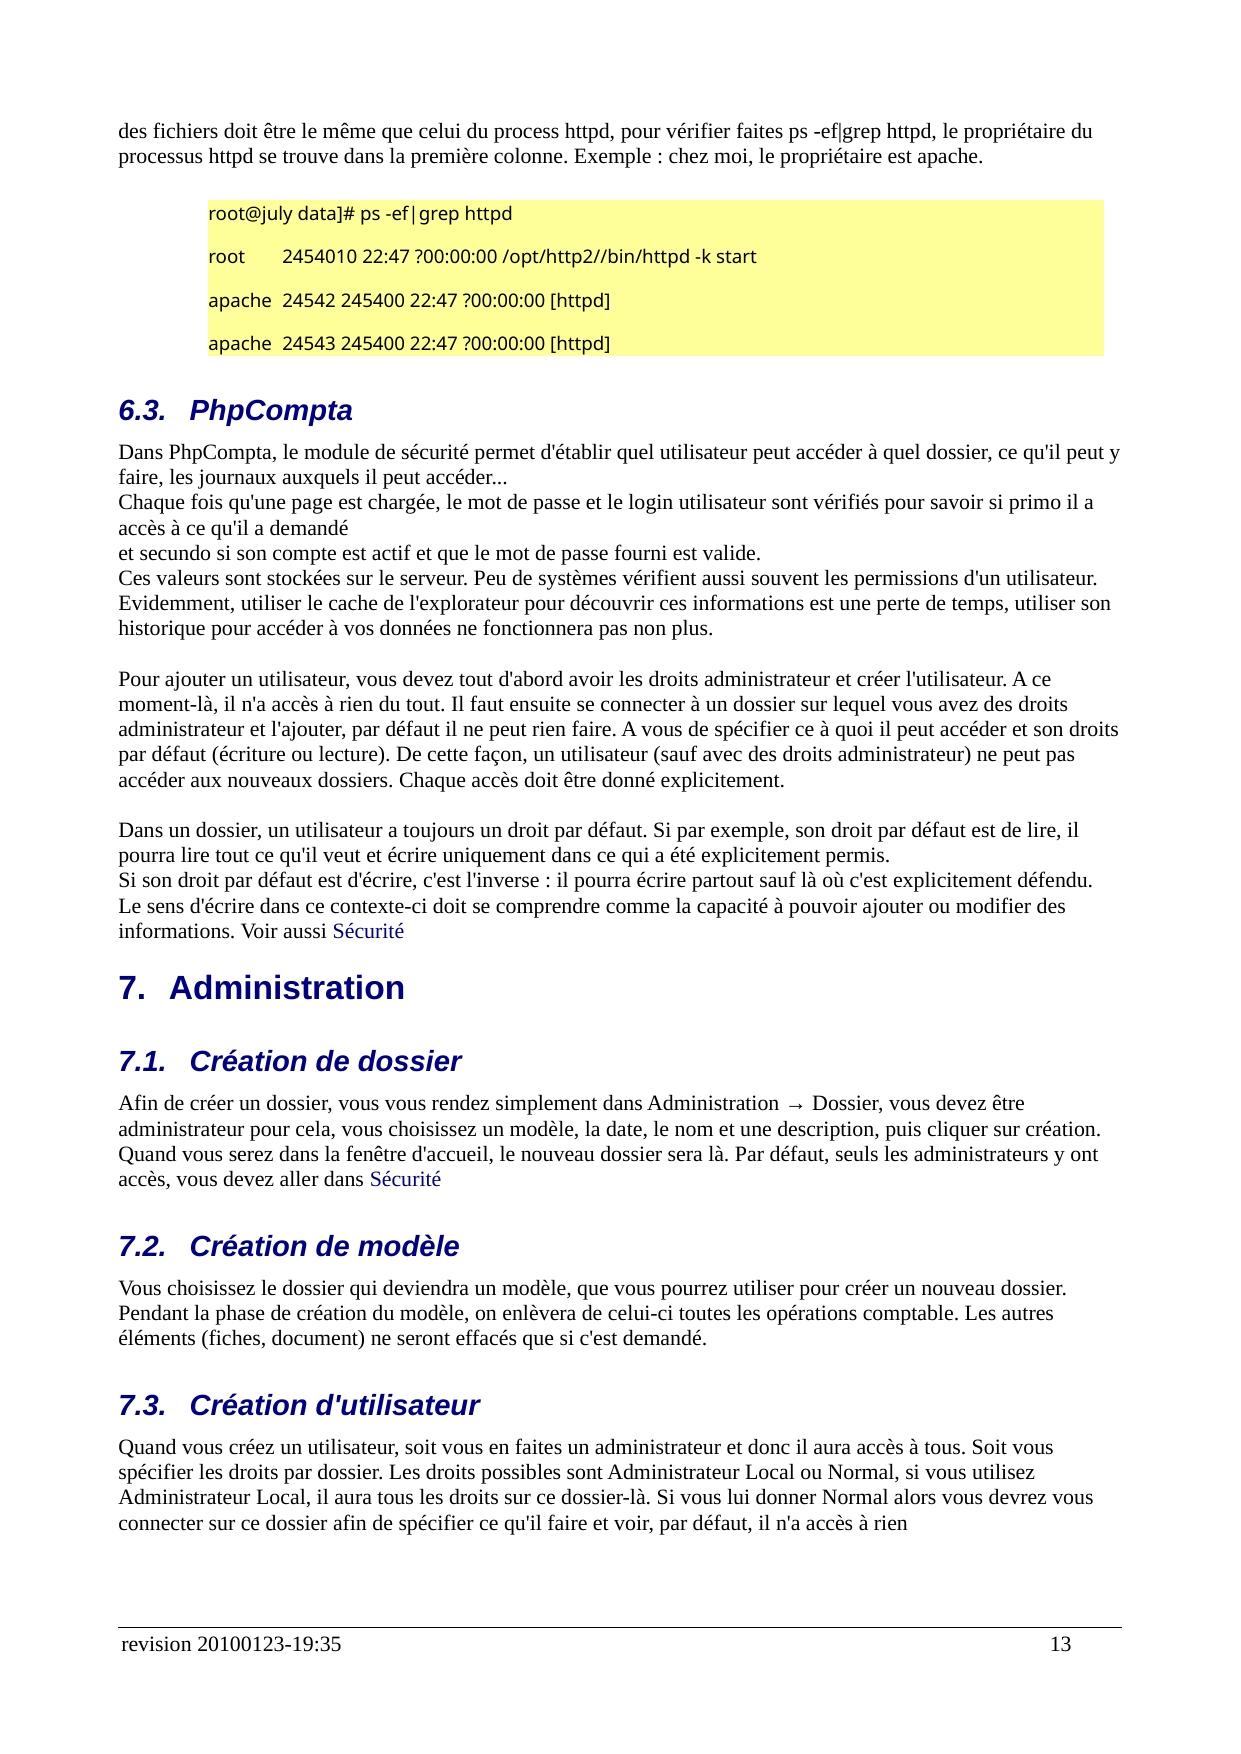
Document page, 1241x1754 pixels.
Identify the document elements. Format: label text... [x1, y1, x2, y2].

text Quand vous créez un utilisateur, soit vous en faites un administrateur et donc il aura accès à tous. Soit vous spécifier les droits par dossier. Les droits possibles sont Administrateur Local ou Normal, si vous utilisez Administrateur Local, il aura tous les droits sur ce dossier-là. Si vous lui donner Normal alors vous devrez vous connecter sur ce dossier afin de spécifier ce qu'il faire et voir, par défaut, il n'a accès à rien [118, 1434, 1122, 1535]
text Pour ajouter un utilisateur, vous devez tout d'abord avoir les droits administrateur et créer l'utilisateur. A ce moment-là, il n'a accès à rien du tout. Il faut ensuite se connecter à un dossier sur lequel vous avez des droits administrateur et l'ajouter, par défaut il ne peut rien faire. A vous de spécifier ce à quoi il peut accéder et son droits par défaut (écriture ou lecture). De cette façon, un utilisateur (sauf avec des droits administrateur) ne peut pas accéder aux nouveaux dossiers. Chaque accès doit être donné explicitement. [118, 666, 1122, 792]
text Ces valeurs sont stockées sur le serveur. Peu de systèmes vérifient aussi souvent les permissions d'un utilisateur. Evidemment, utiliser le cache de l'explorateur pour découvrir ces informations est une perte de temps, utiliser son historique pour accéder à vos données ne fonctionnera pas non plus. [118, 565, 1122, 641]
text Si son droit par défaut est d'écrire, c'est l'inverse : il pourra écrire partout sauf là où c'est explicitement défendu. Le sens d'écrire dans ce contexte-ci doit se comprendre comme la capacité à pouvoir ajouter ou modifier des informations. Voir aussi Sécurité [118, 867, 1122, 943]
text Vous choisissez le dossier qui deviendra un modèle, que vous pourrez utiliser pour créer un nouveau dossier. Pendant la phase de création du modèle, on enlèvera de celui-ci toutes les opérations comptable. Les autres éléments (fiches, document) ne seront effacés que si c'est demandé. [118, 1275, 1122, 1350]
subtitle Administration [118, 968, 1122, 1007]
text root@july data]# ps -ef|grep httpd [208, 200, 1104, 225]
text Afin de créer un dossier, vous vous rendez simplement dans Administration → Dossier, vous devez être administrateur pour cela, vous choisissez un modèle, la date, le nom et une description, puis cliquer sur création. Quand vous serez dans la fenêtre d'accueil, le nouveau dossier sera là. Par défaut, seuls les administrateurs y ont accès, vous devez aller dans Sécurité [118, 1090, 1122, 1191]
text Dans un dossier, un utilisateur a toujours un droit par défaut. Si par exemple, son droit par défaut est de lire, il pourra lire tout ce qu'il veut et écrire uniquement dans ce qui a été explicitement permis. [118, 817, 1122, 867]
text des fichiers doit être le même que celui du process httpd, pour vérifier faites ps -ef|grep httpd, le propriétaire du processus httpd se trouve dans la première colonne. Exemple : chez moi, le propriétaire est apache. [118, 118, 1122, 168]
subtitle Création de modèle [118, 1229, 1122, 1262]
subtitle Création de dossier [118, 1044, 1122, 1078]
text Dans PhpCompta, le module de sécurité permet d'établir quel utilisateur peut accéder à quel dossier, ce qu'il peut y faire, les journaux auxquels il peut accéder... [118, 439, 1122, 489]
text et secundo si son compte est actif et que le mot de passe fourni est valide. [118, 540, 1122, 565]
subtitle Création d'utilisateur [118, 1388, 1122, 1421]
subtitle PhpCompta [118, 393, 1122, 426]
text root 2454010 22:47 ?00:00:00 /opt/http2//bin/httpd -k start [208, 243, 1104, 269]
text apache 24543 245400 22:47 ?00:00:00 [httpd] [208, 330, 1104, 356]
text Chaque fois qu'une page est chargée, le mot de passe et le login utilisateur sont vérifiés pour savoir si primo il a accès à ce qu'il a demandé [118, 489, 1122, 540]
text apache 24542 245400 22:47 ?00:00:00 [httpd] [208, 287, 1104, 312]
